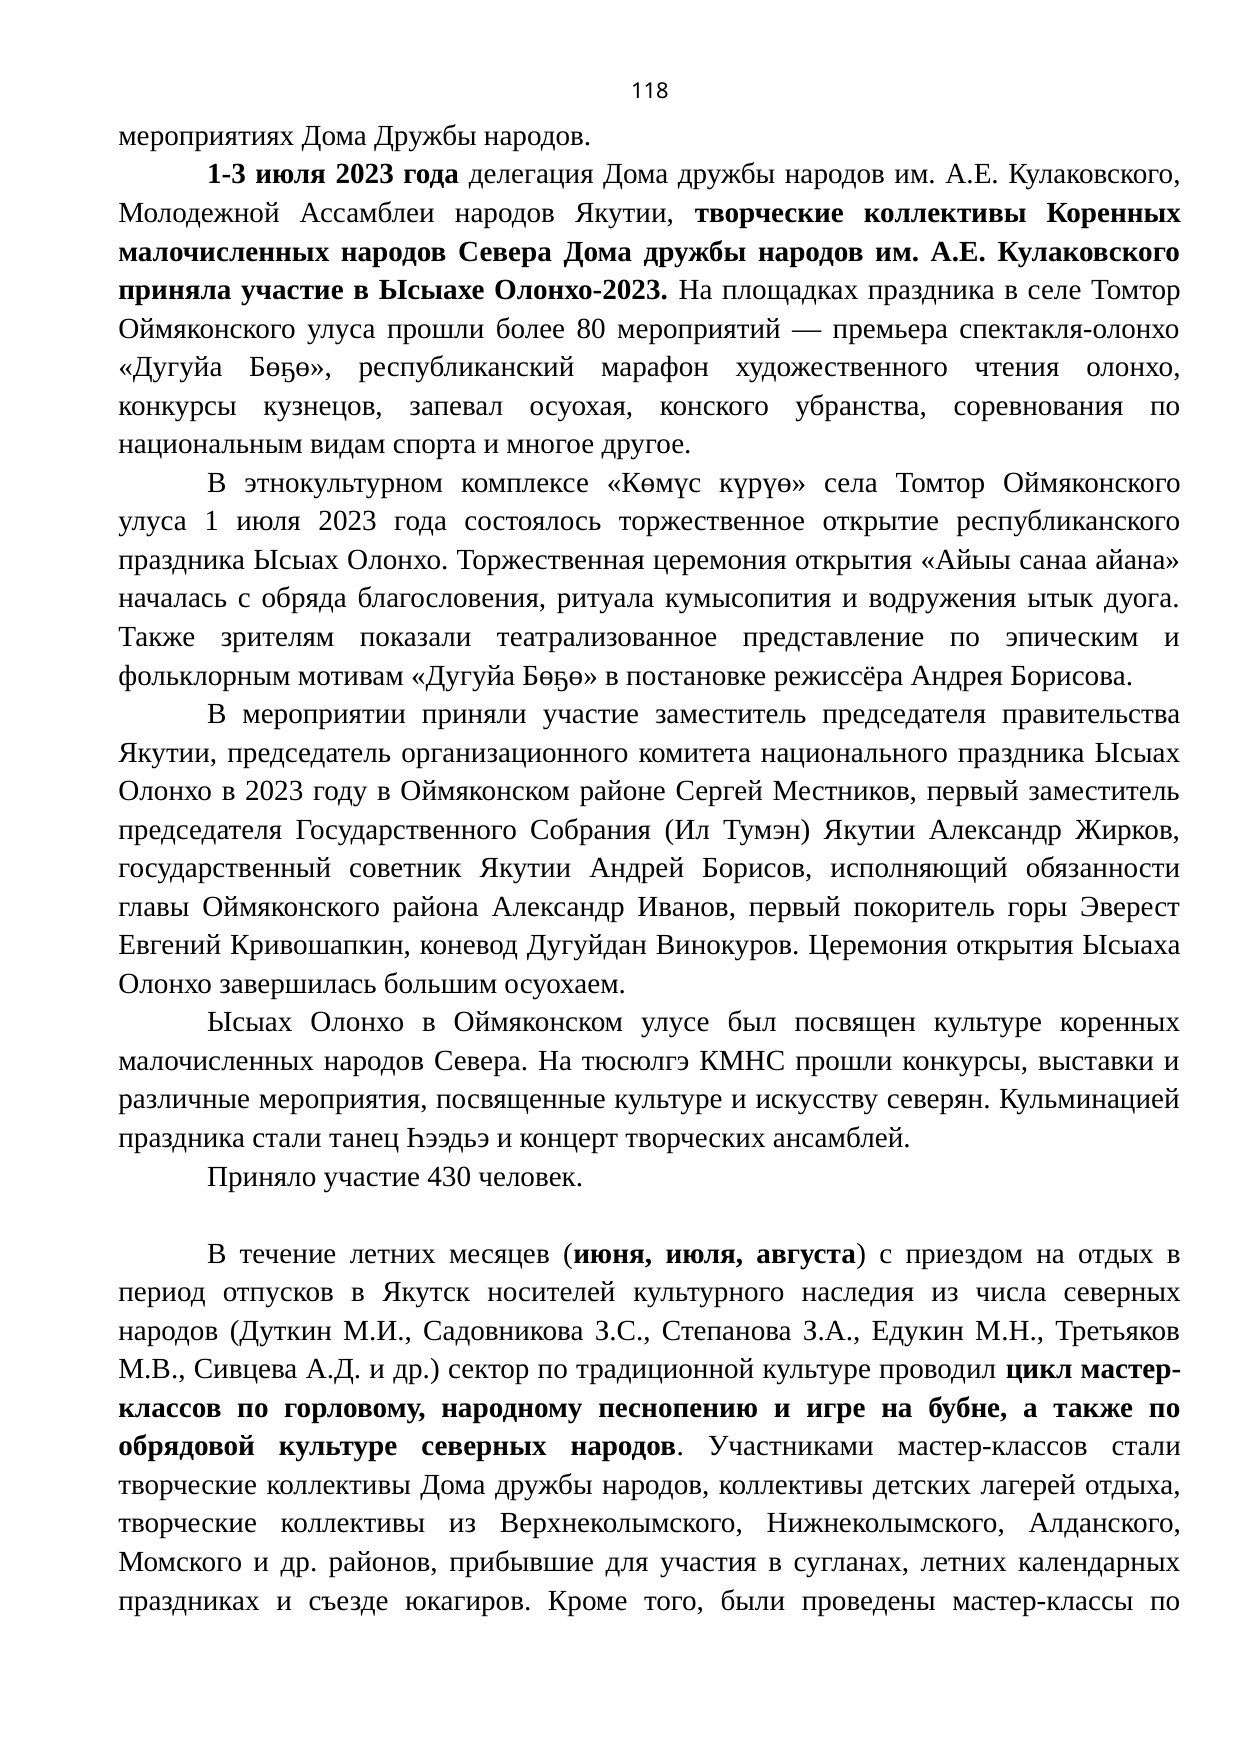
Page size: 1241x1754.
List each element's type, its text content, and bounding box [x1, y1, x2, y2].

text мероприятиях Дома Дружбы народов. [118, 118, 1181, 152]
text 1-3 июля 2023 года делегация Дома дружбы народов им. А.Е. Кулаковского, Молодежной Ассамблеи народов Якутии, творческие коллективы Коренных малочисленных народов Севера Дома дружбы народов им. А.Е. Кулаковского приняла участие в Ысыахе Олонхо-2023. На площадках праздника в селе Томтор Оймяконского улуса прошли более 80 мероприятий — премьера спектакля-олонхо «Дугуйа Бөҕө», республиканский марафон художественного чтения олонхо, конкурсы кузнецов, запевал осуохая, конского убранства, соревнования по национальным видам спорта и многое другое. [118, 157, 1181, 460]
text В мероприятии приняли участие заместитель председателя правительства Якутии, председатель организационного комитета национального праздника Ысыах Олонхо в 2023 году в Оймяконском районе Сергей Местников, первый заместитель председателя Государственного Собрания (Ил Тумэн) Якутии Александр Жирков, государственный советник Якутии Андрей Борисов, исполняющий обязанности главы Оймяконского района Александр Иванов, первый покоритель горы Эверест Евгений Кривошапкин, коневод Дугуйдан Винокуров. Церемония открытия Ысыаха Олонхо завершилась большим осуохаем. [118, 696, 1181, 999]
text В течение летних месяцев (июня, июля, августа) с приездом на отдых в период отпусков в Якутск носителей культурного наследия из числа северных народов (Дуткин М.И., Садовникова З.С., Степанова З.А., Едукин М.Н., Третьяков М.В., Сивцева А.Д. и др.) сектор по традиционной культуре проводил цикл мастер-классов по горловому, народному песнопению и игре на бубне, а также по обрядовой культуре северных народов. Участниками мастер-классов стали творческие коллективы Дома дружбы народов, коллективы детских лагерей отдыха, творческие коллективы из Верхнеколымского, Нижнеколымского, Алданского, Момского и др. районов, прибывшие для участия в сугланах, летних календарных праздниках и съезде юкагиров. Кроме того, были проведены мастер-классы по [118, 1236, 1181, 1616]
text Приняло участие 430 человек. [118, 1159, 1181, 1192]
text Ысыах Олонхо в Оймяконском улусе был посвящен культуре коренных малочисленных народов Севера. На тюсюлгэ КМНС прошли конкурсы, выставки и различные мероприятия, посвященные культуре и искусству северян. Кульминацией праздника стали танец Һээдьэ и концерт творческих ансамблей. [118, 1004, 1181, 1154]
text В этнокультурном комплексе «Көмүс күрүө» села Томтор Оймяконского улуса 1 июля 2023 года состоялось торжественное открытие республиканского праздника Ысыах Олонхо. Торжественная церемония открытия «Айыы санаа айана» началась с обряда благословения, ритуала кумысопития и водружения ытык дуога. Также зрителям показали театрализованное представление по эпическим и фольклорным мотивам «Дугуйа Бөҕө» в постановке режиссёра Андрея Борисова. [118, 465, 1181, 691]
